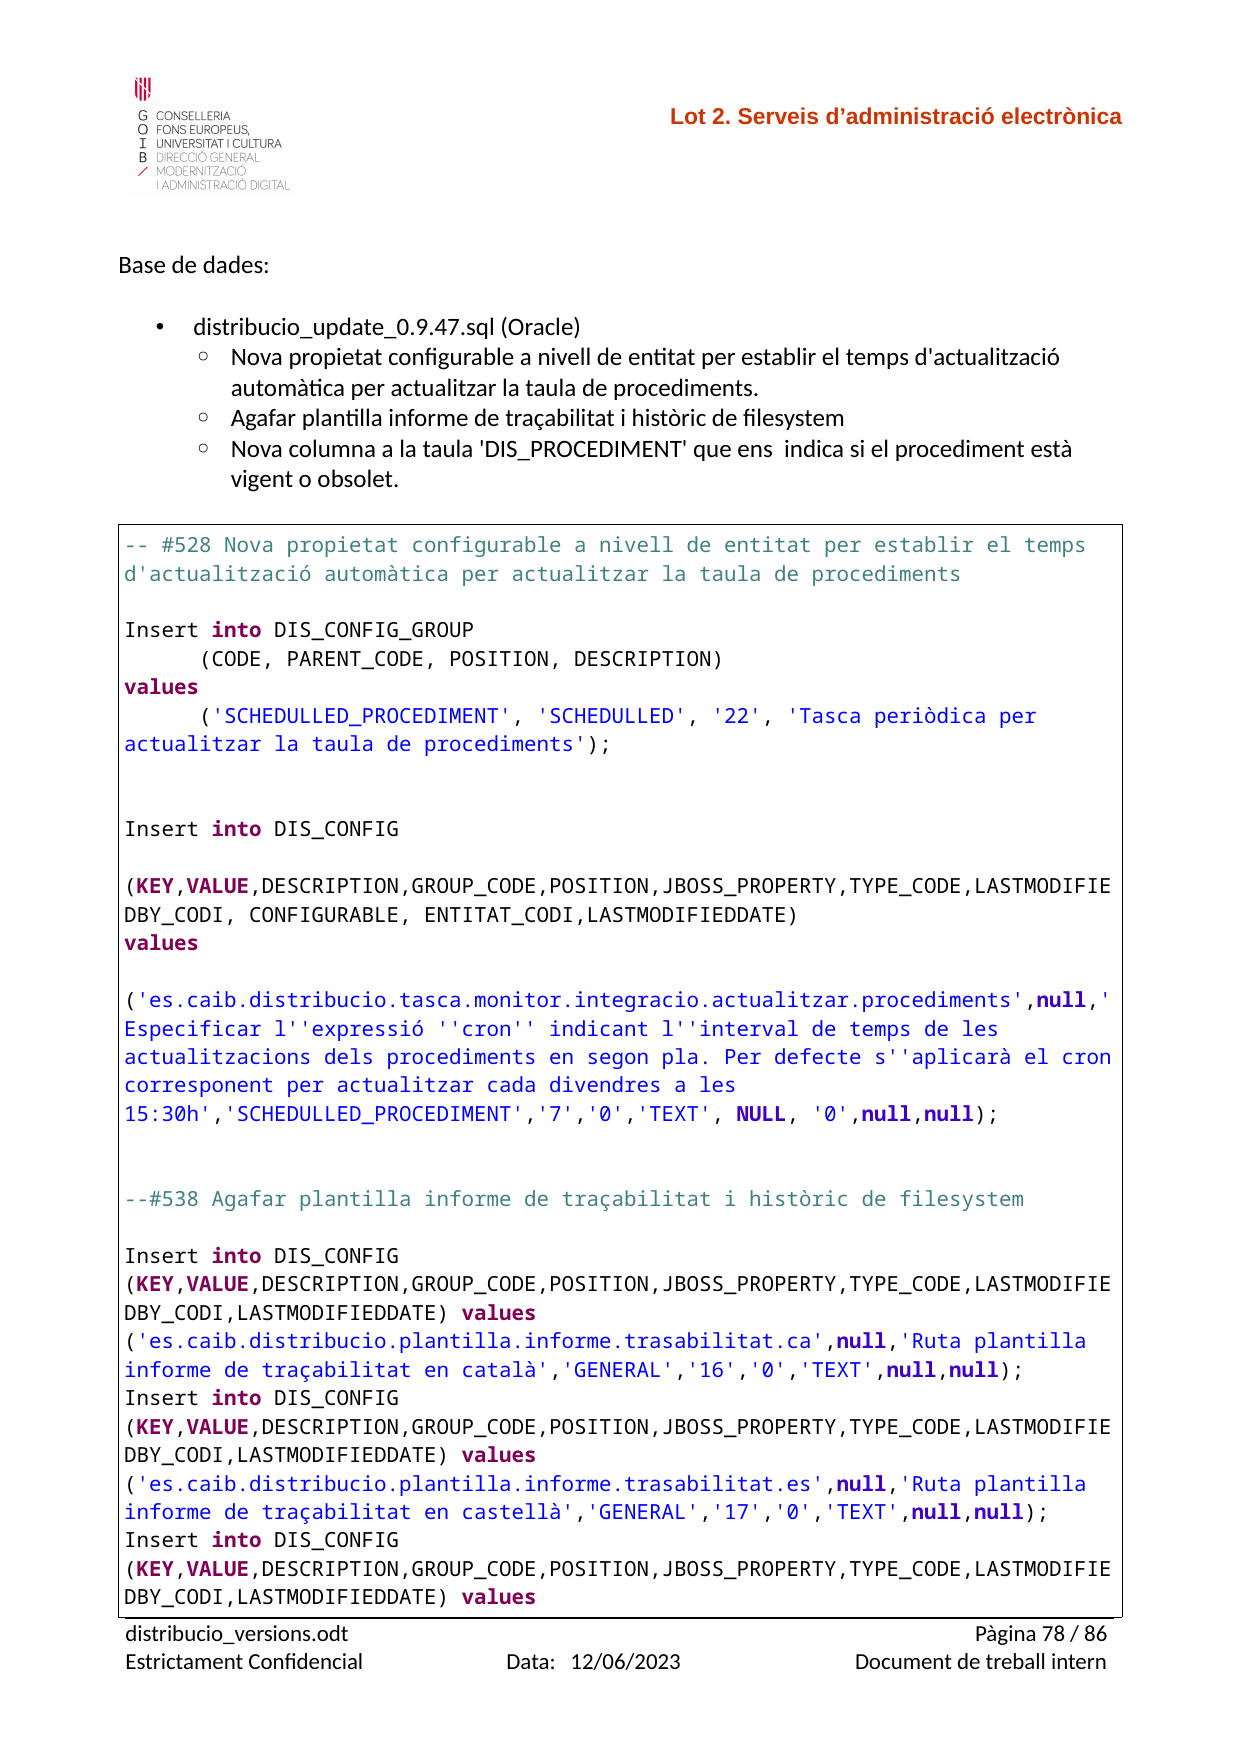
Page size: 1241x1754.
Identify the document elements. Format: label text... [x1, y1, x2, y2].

list Agafar plantilla informe de traçabilitat i històric de filesystem [193, 402, 1122, 433]
list Nova propietat configurable a nivell de entitat per establir el temps d'actualització automàtica per actualitzar la taula de procediments. [193, 341, 1122, 402]
text Base de dades: [118, 250, 1122, 280]
picture [126, 70, 299, 197]
table_header -- #528 Nova propietat configurable a nivell de entitat per establir el temps d'actualització automàtica per actualitzar la taula de procediments Insert into DIS_CONFIG_GROUP (CODE, PARENT_CODE, POSITION, DESCRIPTION) values ('SCHEDULLED_PROCEDIMENT', 'SCHEDULLED', '22', 'Tasca periòdica per actualitzar la taula de procediments'); Insert into DIS_CONFIG (KEY,VALUE,DESCRIPTION,GROUP_CODE,POSITION,JBOSS_PROPERTY,TYPE_CODE,LASTMODIFIEDBY_CODI, CONFIGURABLE, ENTITAT_CODI,LASTMODIFIEDDATE) values ('es.caib.distribucio.tasca.monitor.integracio.actualitzar.procediments',null,'Especificar l''expressió ''cron'' indicant l''interval de temps de les actualitzacions dels procediments en segon pla. Per defecte s''aplicarà el cron corresponent per actualitzar cada divendres a les 15:30h','SCHEDULLED_PROCEDIMENT','7','0','TEXT', NULL, '0',null,null); --#538 Agafar plantilla informe de traçabilitat i històric de filesystem Insert into DIS_CONFIG (KEY,VALUE,DESCRIPTION,GROUP_CODE,POSITION,JBOSS_PROPERTY,TYPE_CODE,LASTMODIFIEDBY_CODI,LASTMODIFIEDDATE) values ('es.caib.distribucio.plantilla.informe.trasabilitat.ca',null,'Ruta plantilla informe de traçabilitat en català','GENERAL','16','0','TEXT',null,null); Insert into DIS_CONFIG (KEY,VALUE,DESCRIPTION,GROUP_CODE,POSITION,JBOSS_PROPERTY,TYPE_CODE,LASTMODIFIEDBY_CODI,LASTMODIFIEDDATE) values ('es.caib.distribucio.plantilla.informe.trasabilitat.es',null,'Ruta plantilla informe de traçabilitat en castellà','GENERAL','17','0','TEXT',null,null); Insert into DIS_CONFIG (KEY,VALUE,DESCRIPTION,GROUP_CODE,POSITION,JBOSS_PROPERTY,TYPE_CODE,LASTMODIFIEDBY_CODI,LASTMODIFIEDDATE) values [119, 525, 1122, 1617]
list distribucio_update_0.9.47.sql (Oracle) [156, 311, 1122, 341]
list Nova columna a la taula 'DIS_PROCEDIMENT' que ens indica si el procediment està vigent o obsolet. [193, 433, 1122, 494]
